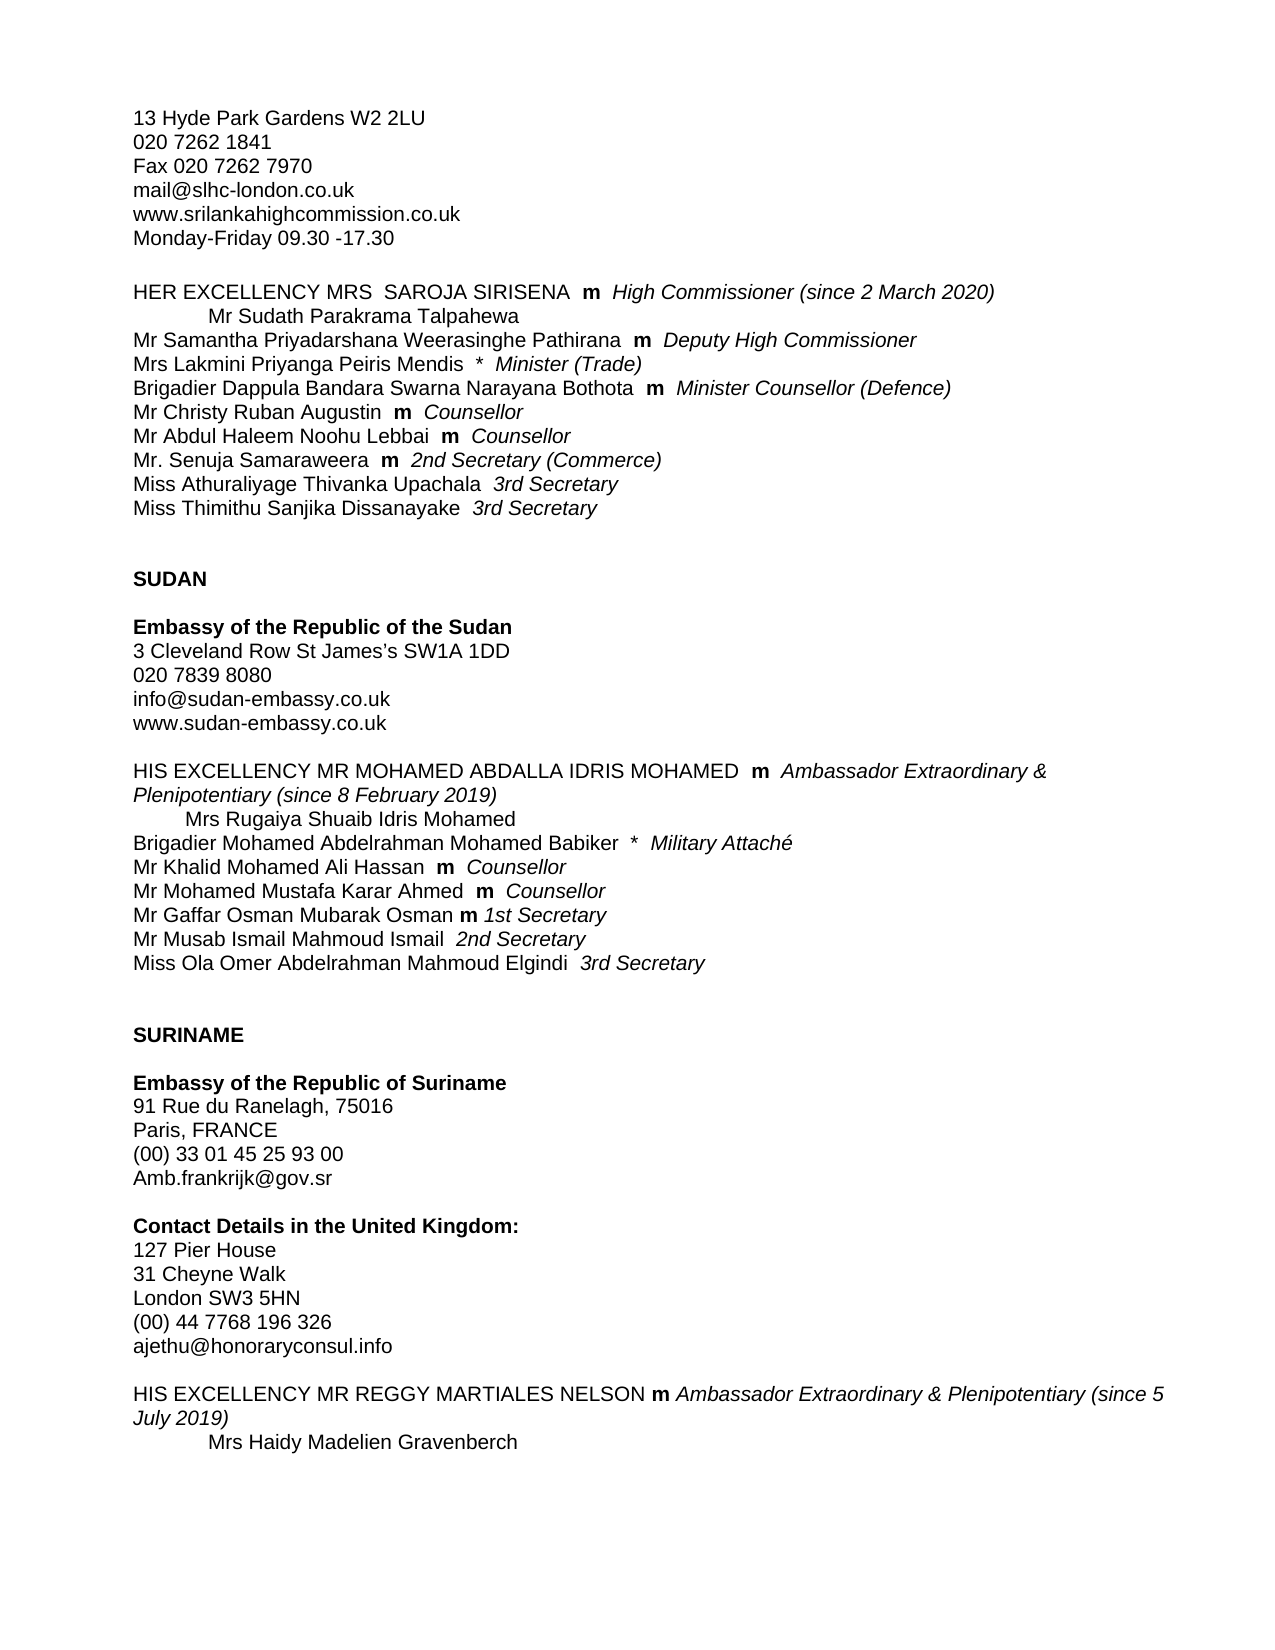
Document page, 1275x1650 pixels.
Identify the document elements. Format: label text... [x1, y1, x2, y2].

text HIS EXCELLENCY MR REGGY MARTIALES NELSON m Ambassador Extraordinary & Plenipotentiary (since 5 July 2019) [133, 1382, 1181, 1430]
text Contact Details in the United Kingdom: [133, 1214, 1181, 1238]
text 31 Cheyne Walk [133, 1262, 1181, 1286]
text Embassy of the Republic of the Sudan [133, 615, 1181, 639]
text Brigadier Mohamed Abdelrahman Mohamed Babiker * Military Attaché [133, 831, 1181, 855]
text 020 7839 8080 [133, 663, 1181, 687]
text www.sudan-embassy.co.uk [133, 711, 1181, 735]
text Mrs Lakmini Priyanga Peiris Mendis * Minister (Trade) [133, 352, 1181, 376]
text London SW3 5HN [133, 1286, 1181, 1310]
text Mr Gaffar Osman Mubarak Osman m 1st Secretary [133, 903, 1181, 927]
text (00) 44 7768 196 326 [133, 1310, 1181, 1334]
text info@sudan-embassy.co.uk [133, 687, 1181, 711]
text Mr Christy Ruban Augustin m Counsellor [133, 399, 1181, 423]
text Brigadier Dappula Bandara Swarna Narayana Bothota m Minister Counsellor (Defence) [133, 376, 1181, 399]
text Mr Sudath Parakrama Talpahewa [133, 304, 1181, 328]
text (00) 33 01 45 25 93 00 [133, 1142, 1181, 1166]
text 3 Cleveland Row St James’s SW1A 1DD [133, 639, 1181, 663]
text HIS EXCELLENCY MR MOHAMED ABDALLA IDRIS MOHAMED m Ambassador Extraordinary & Plenipotentiary (since 8 February 2019) [133, 759, 1181, 807]
text 13 Hyde Park Gardens W2 2LU 020 7262 1841 Fax 020 7262 7970 mail@slhc-london.co.uk www.srilankahighcommission.co.uk Monday-Friday 09.30 -17.30 [133, 106, 1181, 280]
text HER EXCELLENCY MRS SAROJA SIRISENA m High Commissioner (since 2 March 2020) [133, 280, 1181, 304]
text Amb.frankrijk@gov.sr [133, 1166, 1181, 1190]
text Mrs Haidy Madelien Gravenberch [133, 1430, 1181, 1454]
text Paris, FRANCE [133, 1118, 1181, 1142]
text SURINAME [133, 1022, 1181, 1046]
text 127 Pier House [133, 1238, 1181, 1262]
text Mr Samantha Priyadarshana Weerasinghe Pathirana m Deputy High Commissioner [133, 328, 1181, 352]
text 91 Rue du Ranelagh, 75016 [133, 1094, 1181, 1118]
text ajethu@honoraryconsul.info [133, 1334, 1181, 1358]
text Miss Thimithu Sanjika Dissanayake 3rd Secretary [133, 495, 1181, 519]
text Mr Khalid Mohamed Ali Hassan m Counsellor [133, 855, 1181, 879]
text Mr Mohamed Mustafa Karar Ahmed m Counsellor [133, 879, 1181, 903]
text Mrs Rugaiya Shuaib Idris Mohamed [133, 807, 1181, 831]
text Mr Musab Ismail Mahmoud Ismail 2nd Secretary [133, 927, 1181, 951]
text Mr Abdul Haleem Noohu Lebbai m Counsellor Mr. Senuja Samaraweera m 2nd Secretary (Commerce) [133, 423, 1181, 471]
text Miss Athuraliyage Thivanka Upachala 3rd Secretary [133, 471, 1181, 495]
text Miss Ola Omer Abdelrahman Mahmoud Elgindi 3rd Secretary [133, 951, 1181, 974]
subtitle SUDAN [133, 567, 1181, 591]
subtitle Embassy of the Republic of Suriname [133, 1070, 1181, 1094]
